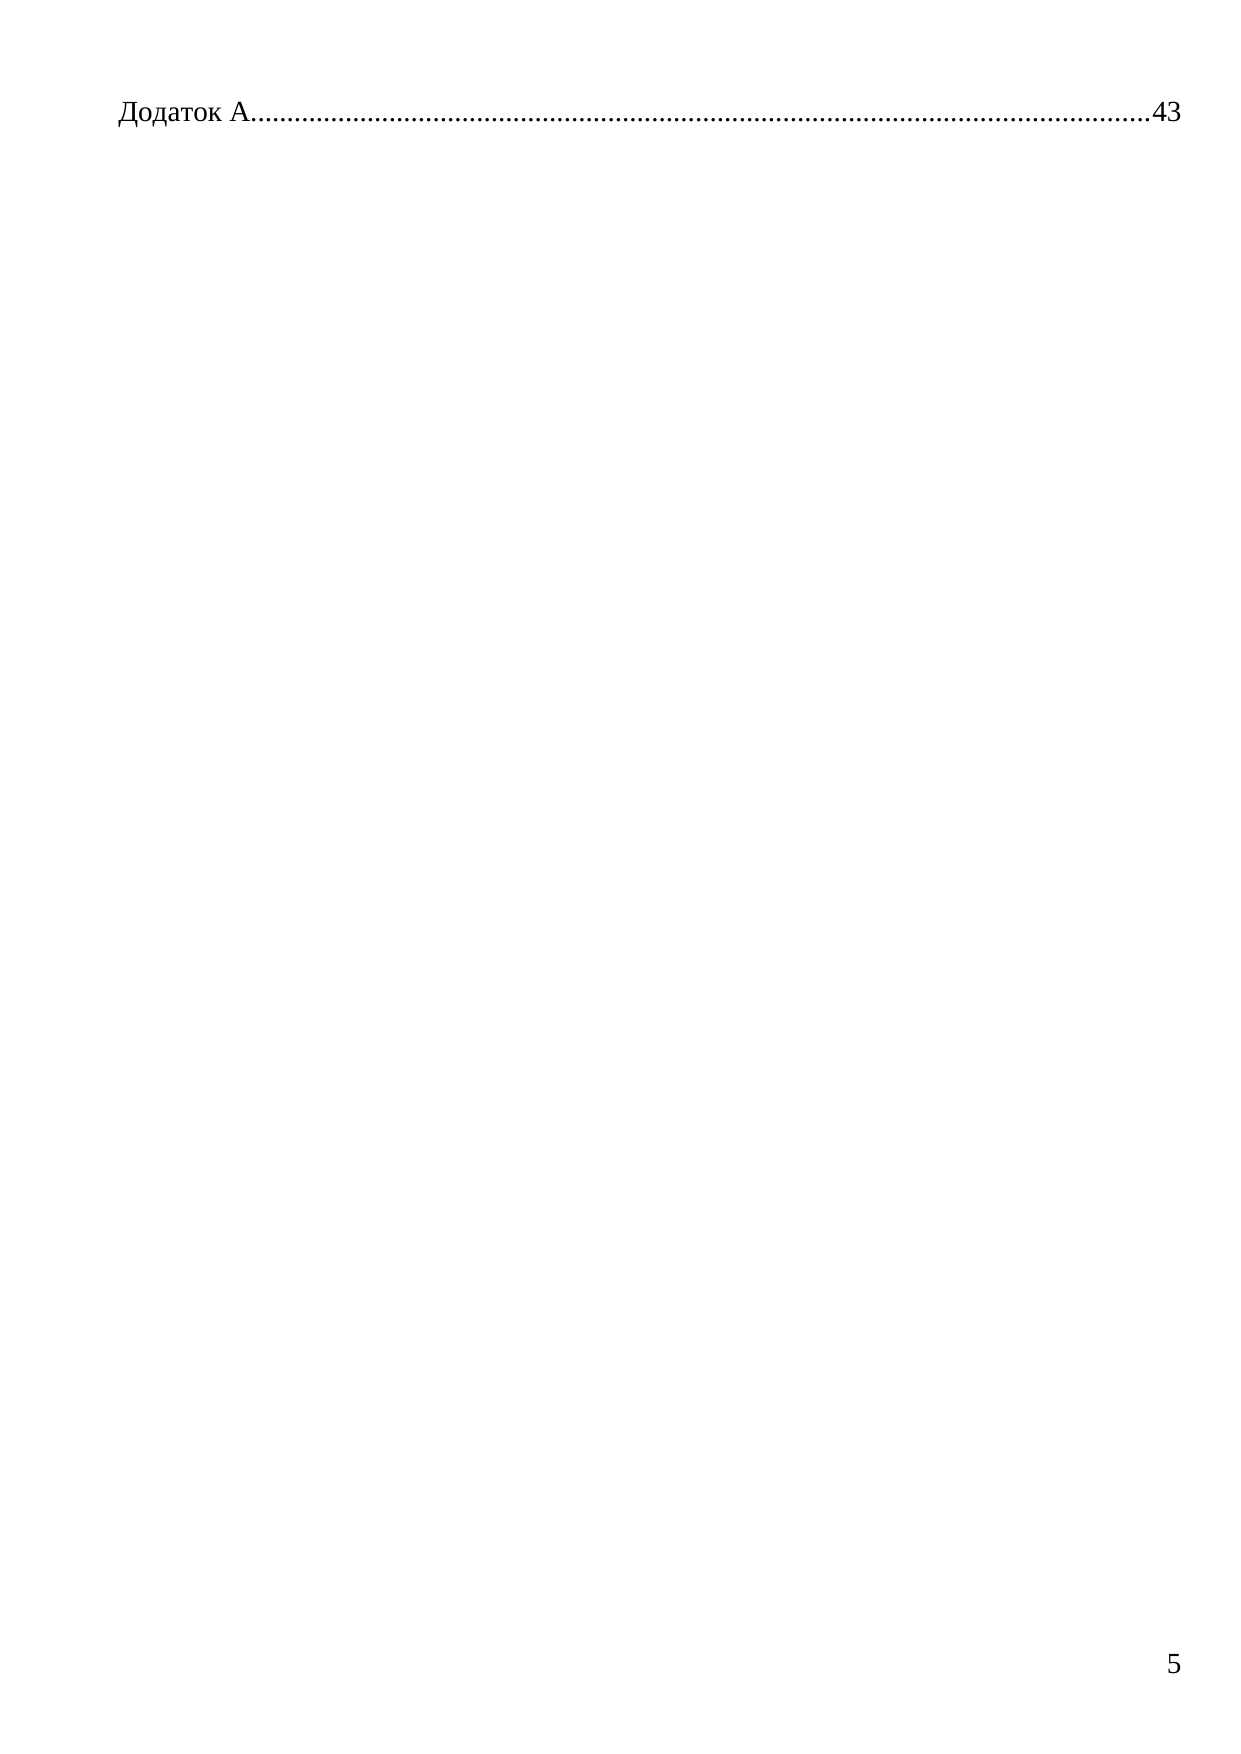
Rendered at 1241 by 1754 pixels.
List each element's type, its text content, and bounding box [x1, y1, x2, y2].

text Додаток А 43 [118, 94, 1181, 128]
